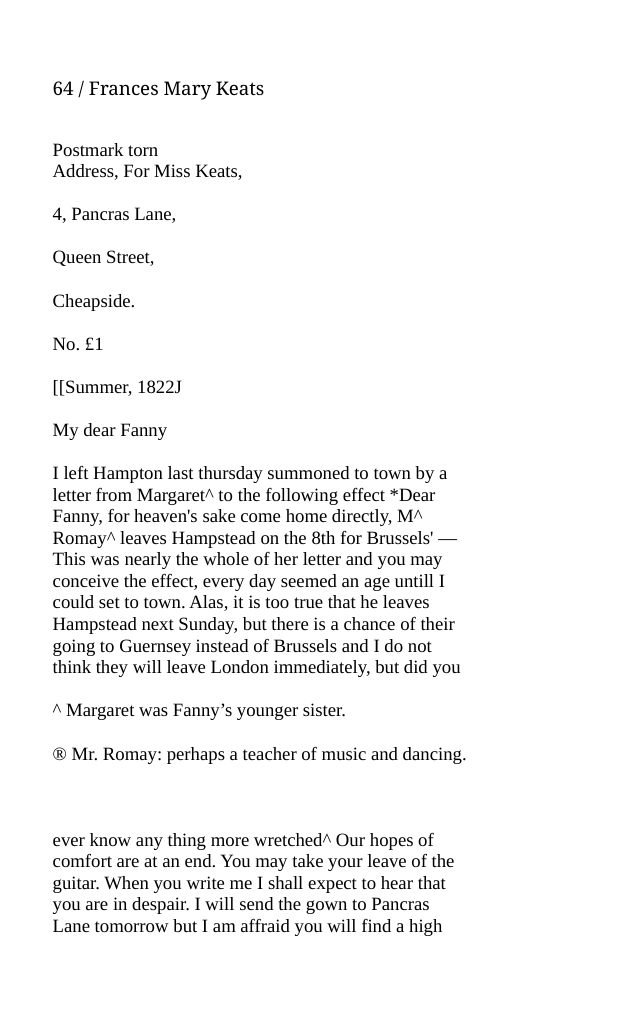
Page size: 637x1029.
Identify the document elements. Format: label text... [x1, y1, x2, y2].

text Romay^ leaves Hampstead on the 8th for Brussels' — [52, 527, 538, 548]
text guitar. When you write me I shall expect to hear that [52, 872, 538, 893]
text Queen Street, [52, 246, 538, 268]
text 4, Pancras Lane, [52, 203, 538, 225]
text [[Summer, 1822J [52, 376, 538, 397]
text think they will leave London immediately, but did you [52, 656, 538, 678]
text ® Mr. Romay: perhaps a teacher of music and dancing. [52, 742, 538, 764]
text This was nearly the whole of her letter and you may [52, 548, 538, 570]
text Postmark torn [52, 139, 538, 160]
text ^ Margaret was Fanny’s younger sister. [52, 699, 538, 721]
text could set to town. Alas, it is too true that he leaves [52, 591, 538, 613]
text ever know any thing more wretched^ Our hopes of [52, 829, 538, 850]
text Address, For Miss Keats, [52, 160, 538, 182]
text comfort are at an end. You may take your leave of the [52, 850, 538, 872]
text Fanny, for heaven's sake come home directly, M^ [52, 505, 538, 527]
text letter from Margaret^ to the following effect *Dear [52, 484, 538, 505]
text My dear Fanny [52, 419, 538, 441]
text Cheapside. [52, 289, 538, 311]
text conceive the effect, every day seemed an age untill I [52, 570, 538, 591]
text Lane tomorrow but I am affraid you will find a high [52, 915, 538, 936]
text No. £1 [52, 333, 538, 354]
text you are in despair. I will send the gown to Pancras [52, 893, 538, 915]
text Hampstead next Sunday, but there is a chance of their [52, 613, 538, 634]
text I left Hampton last thursday summoned to town by a [52, 462, 538, 484]
text going to Guernsey instead of Brussels and I do not [52, 634, 538, 656]
